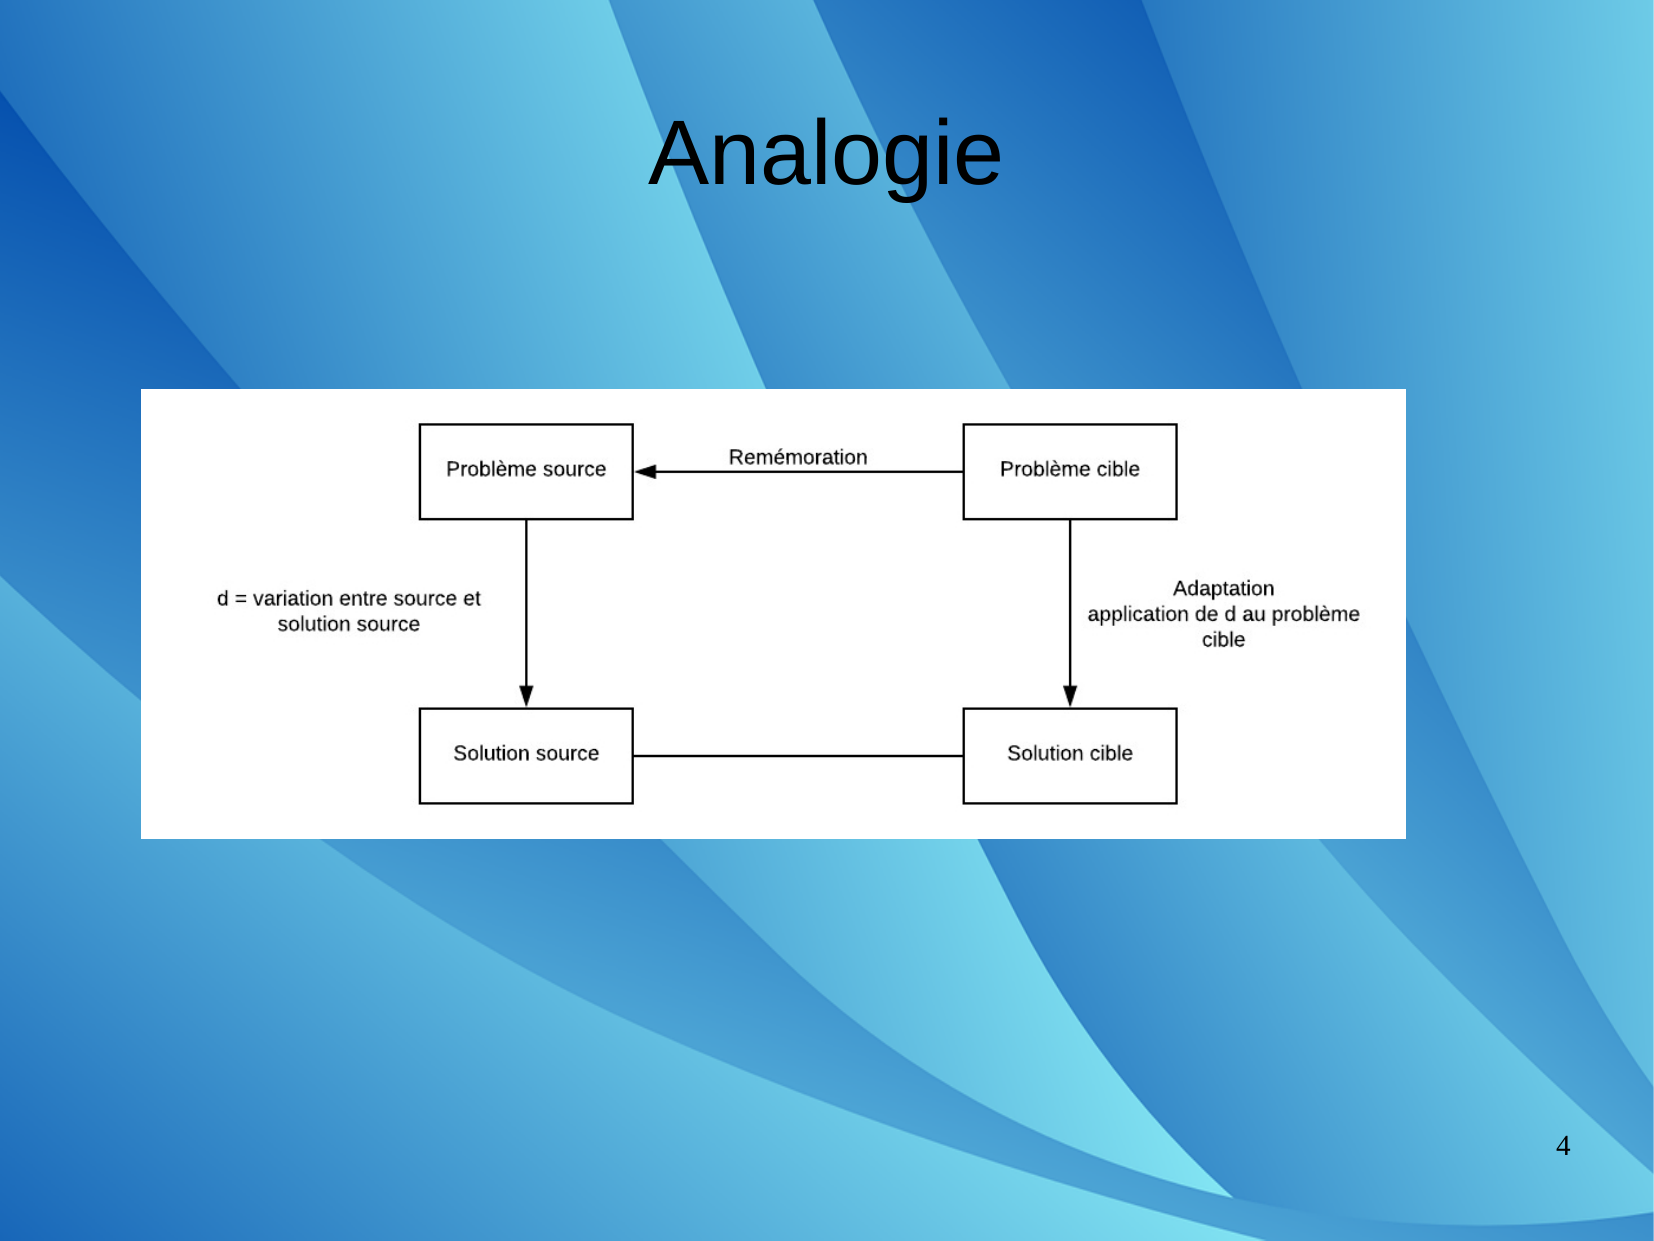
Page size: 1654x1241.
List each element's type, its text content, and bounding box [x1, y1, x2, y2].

title Analogie [82, 49, 1571, 257]
picture [0, 0, 1654, 1241]
